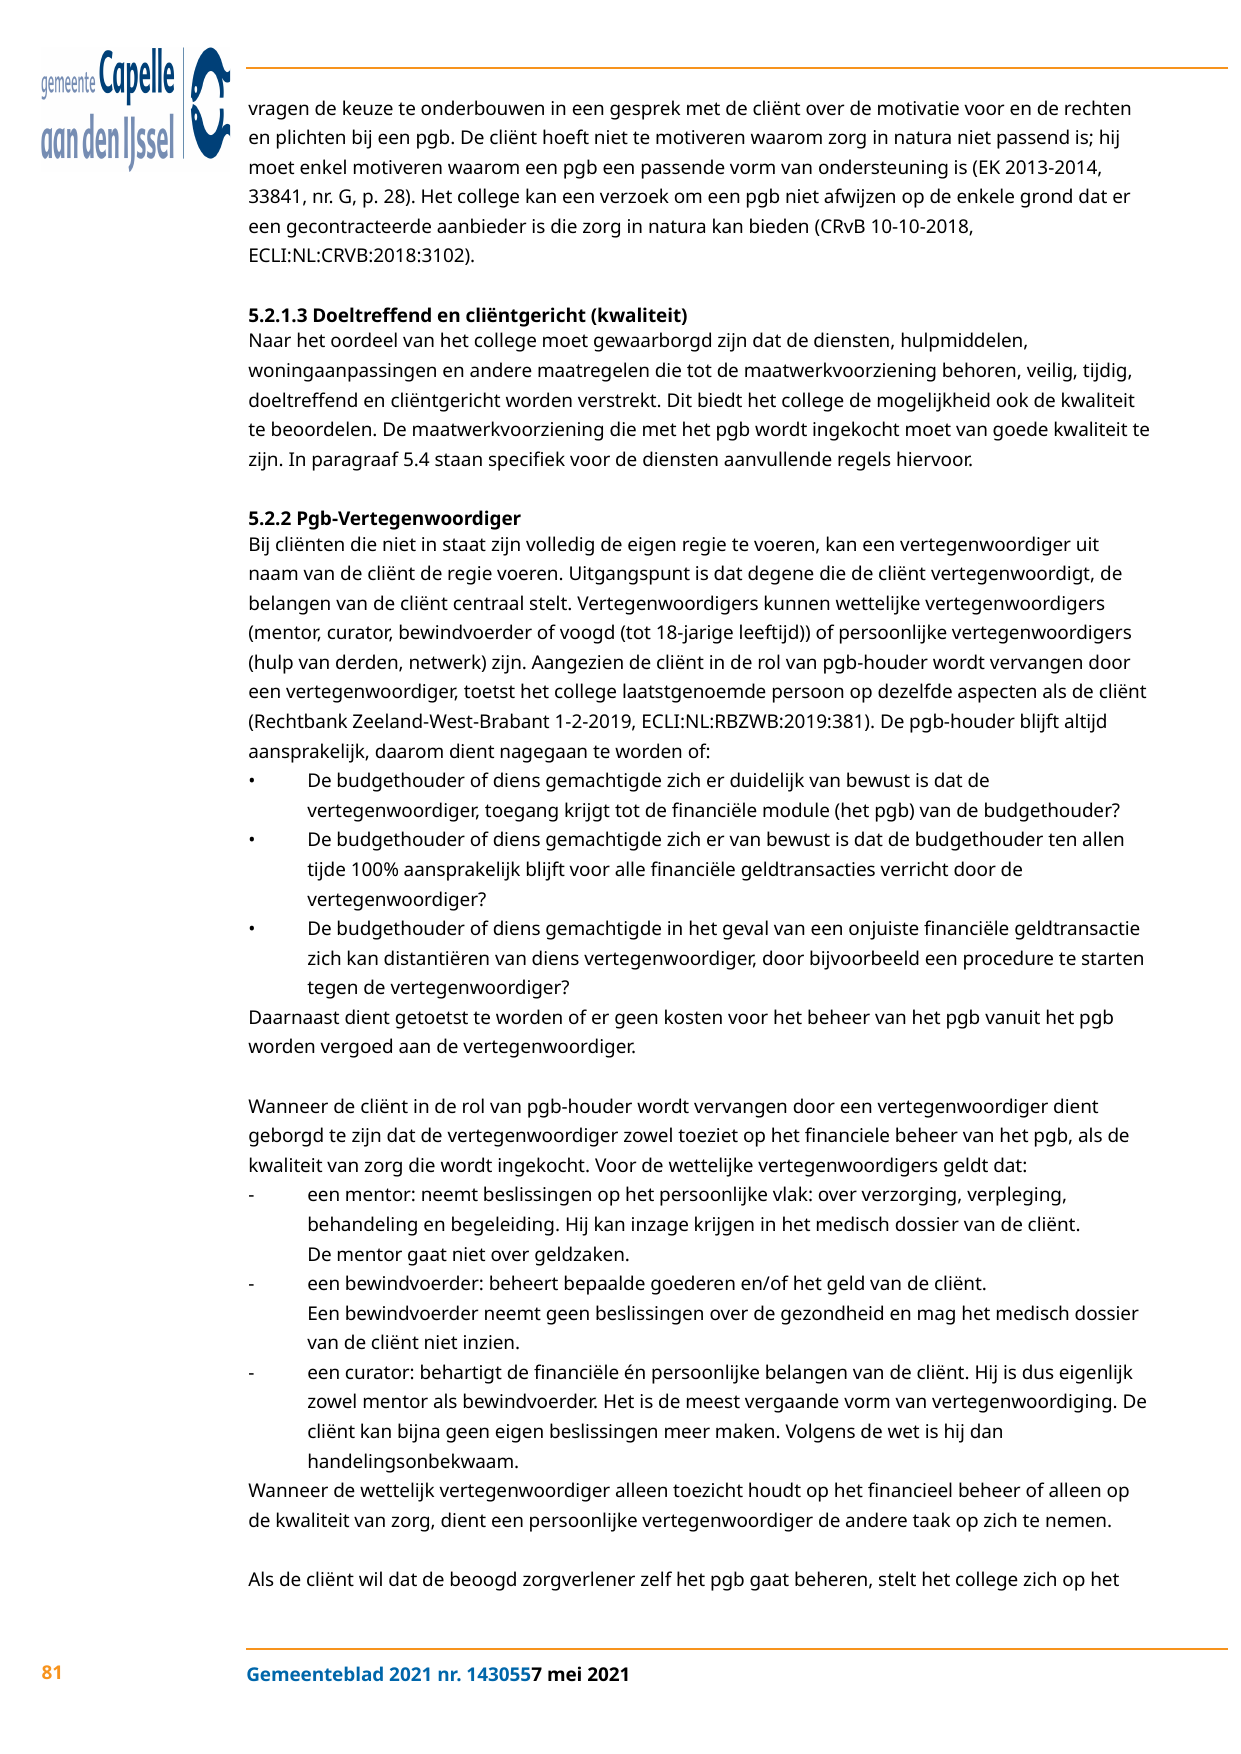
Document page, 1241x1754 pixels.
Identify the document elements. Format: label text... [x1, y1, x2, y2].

text Daarnaast dient getoetst te worden of er geen kosten voor het beheer van het pgb vanuit het pgb worden vergoed aan de vertegenwoordiger. [248, 1004, 1152, 1059]
list De budgethouder of diens gemachtigde zich er duidelijk van bewust is dat de vertegenwoordiger, toegang krijgt tot de financiële module (het pgb) van de budgethouder? [248, 767, 1152, 823]
list De budgethouder of diens gemachtigde zich er van bewust is dat de budgethouder ten allen tijde 100% aansprakelijk blijft voor alle financiële geldtransacties verricht door de vertegenwoordiger? [248, 827, 1152, 912]
text Bij cliënten die niet in staat zijn volledig de eigen regie te voeren, kan een vertegenwoordiger uit naam van de cliënt de regie voeren. Uitgangspunt is dat degene die de cliënt vertegenwoordigt, de belangen van de cliënt centraal stelt. Vertegenwoordigers kunnen wettelijke vertegenwoordigers (mentor, curator, bewindvoerder of voogd (tot 18-jarige leeftijd)) of persoonlijke vertegenwoordigers (hulp van derden, netwerk) zijn. Aangezien de cliënt in de rol van pgb-houder wordt vervangen door een vertegenwoordiger, toetst het college laatstgenoemde persoon op dezelfde aspecten als de cliënt (Rechtbank Zeeland-West-Brabant 1-2-2019, ECLI:NL:RBZWB:2019:381). De pgb-houder blijft altijd aansprakelijk, daarom dient nagegaan te worden of: [248, 531, 1152, 764]
text Naar het oordeel van het college moet gewaarborgd zijn dat de diensten, hulpmiddelen, woningaanpassingen en andere maatregelen die tot de maatwerkvoorziening behoren, veilig, tijdig, doeltreffend en cliëntgericht worden verstrekt. Dit biedt het college de mogelijkheid ook de kwaliteit te beoordelen. De maatwerkvoorziening die met het pgb wordt ingekocht moet van goede kwaliteit te zijn. In paragraaf 5.4 staan specifiek voor de diensten aanvullende regels hiervoor. [248, 328, 1152, 472]
list een mentor: neemt beslissingen op het persoonlijke vlak: over verzorging, verpleging, behandeling en begeleiding. Hij kan inzage krijgen in het medisch dossier van de cliënt. [248, 1182, 1152, 1237]
text Wanneer de wettelijk vertegenwoordiger alleen toezicht houdt op het financieel beheer of alleen op de kwaliteit van zorg, dient een persoonlijke vertegenwoordiger de andere taak op zich te nemen. [248, 1477, 1152, 1533]
text Als de cliënt wil dat de beoogd zorgverlener zelf het pgb gaat beheren, stelt het college zich op het [248, 1566, 1152, 1592]
text vragen de keuze te onderbouwen in een gesprek met de cliënt over de motivatie voor en de rechten en plichten bij een pgb. De cliënt hoeft niet te motiveren waarom zorg in natura niet passend is; hij moet enkel motiveren waarom een pgb een passende vorm van ondersteuning is (EK 2013-2014, 33841, nr. G, p. 28). Het college kan een verzoek om een pgb niet afwijzen op de enkele grond dat er een gecontracteerde aanbieder is die zorg in natura kan bieden (CRvB 10-10-2018, ECLI:NL:CRVB:2018:3102). [248, 95, 1152, 268]
list Een bewindvoerder neemt geen beslissingen over de gezondheid en mag het medisch dossier van de cliënt niet inzien. [248, 1300, 1152, 1355]
picture [41, 47, 231, 172]
list De mentor gaat niet over geldzaken. [248, 1241, 1152, 1267]
list een curator: behartigt de financiële én persoonlijke belangen van de cliënt. Hij is dus eigenlijk zowel mentor als bewindvoerder. Het is de meest vergaande vorm van vertegenwoordiging. De cliënt kan bijna geen eigen beslissingen meer maken. Volgens de wet is hij dan handelingsonbekwaam. [248, 1359, 1152, 1474]
list De budgethouder of diens gemachtigde in het geval van een onjuiste financiële geldtransactie zich kan distantiëren van diens vertegenwoordiger, door bijvoorbeeld een procedure te starten tegen de vertegenwoordiger? [248, 915, 1152, 1000]
text Wanneer de cliënt in de rol van pgb-houder wordt vervangen door een vertegenwoordiger dient geborgd te zijn dat de vertegenwoordiger zowel toeziet op het financiele beheer van het pgb, als de kwaliteit van zorg die wordt ingekocht. Voor de wettelijke vertegenwoordigers geldt dat: [248, 1093, 1152, 1178]
text 5.2.1.3 Doeltreffend en cliëntgericht (kwaliteit) [248, 302, 1152, 328]
list een bewindvoerder: beheert bepaalde goederen en/of het geld van de cliënt. [248, 1270, 1152, 1296]
text 5.2.2 Pgb-Vertegenwoordiger [248, 505, 1152, 531]
